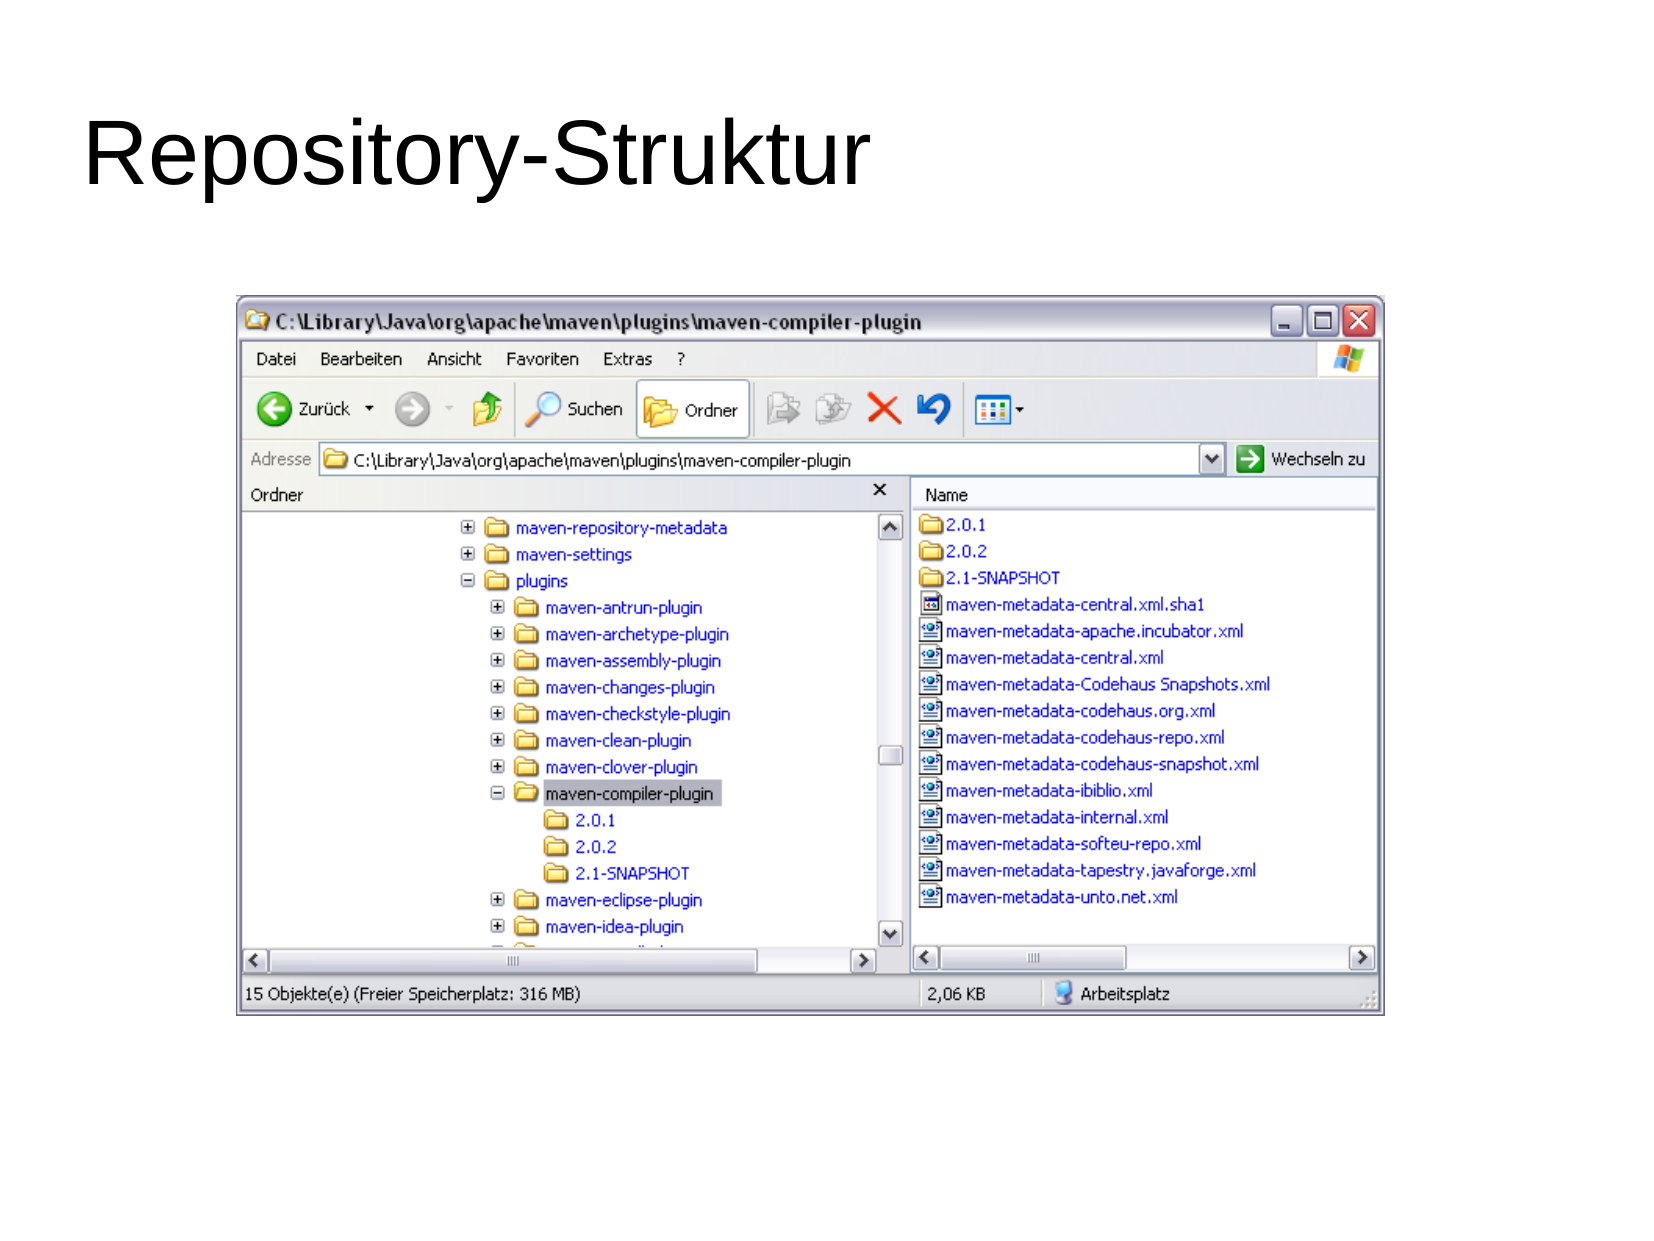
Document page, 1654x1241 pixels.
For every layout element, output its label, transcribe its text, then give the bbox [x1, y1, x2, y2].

picture [236, 295, 1385, 1016]
title Repository-Struktur [82, 49, 1571, 257]
